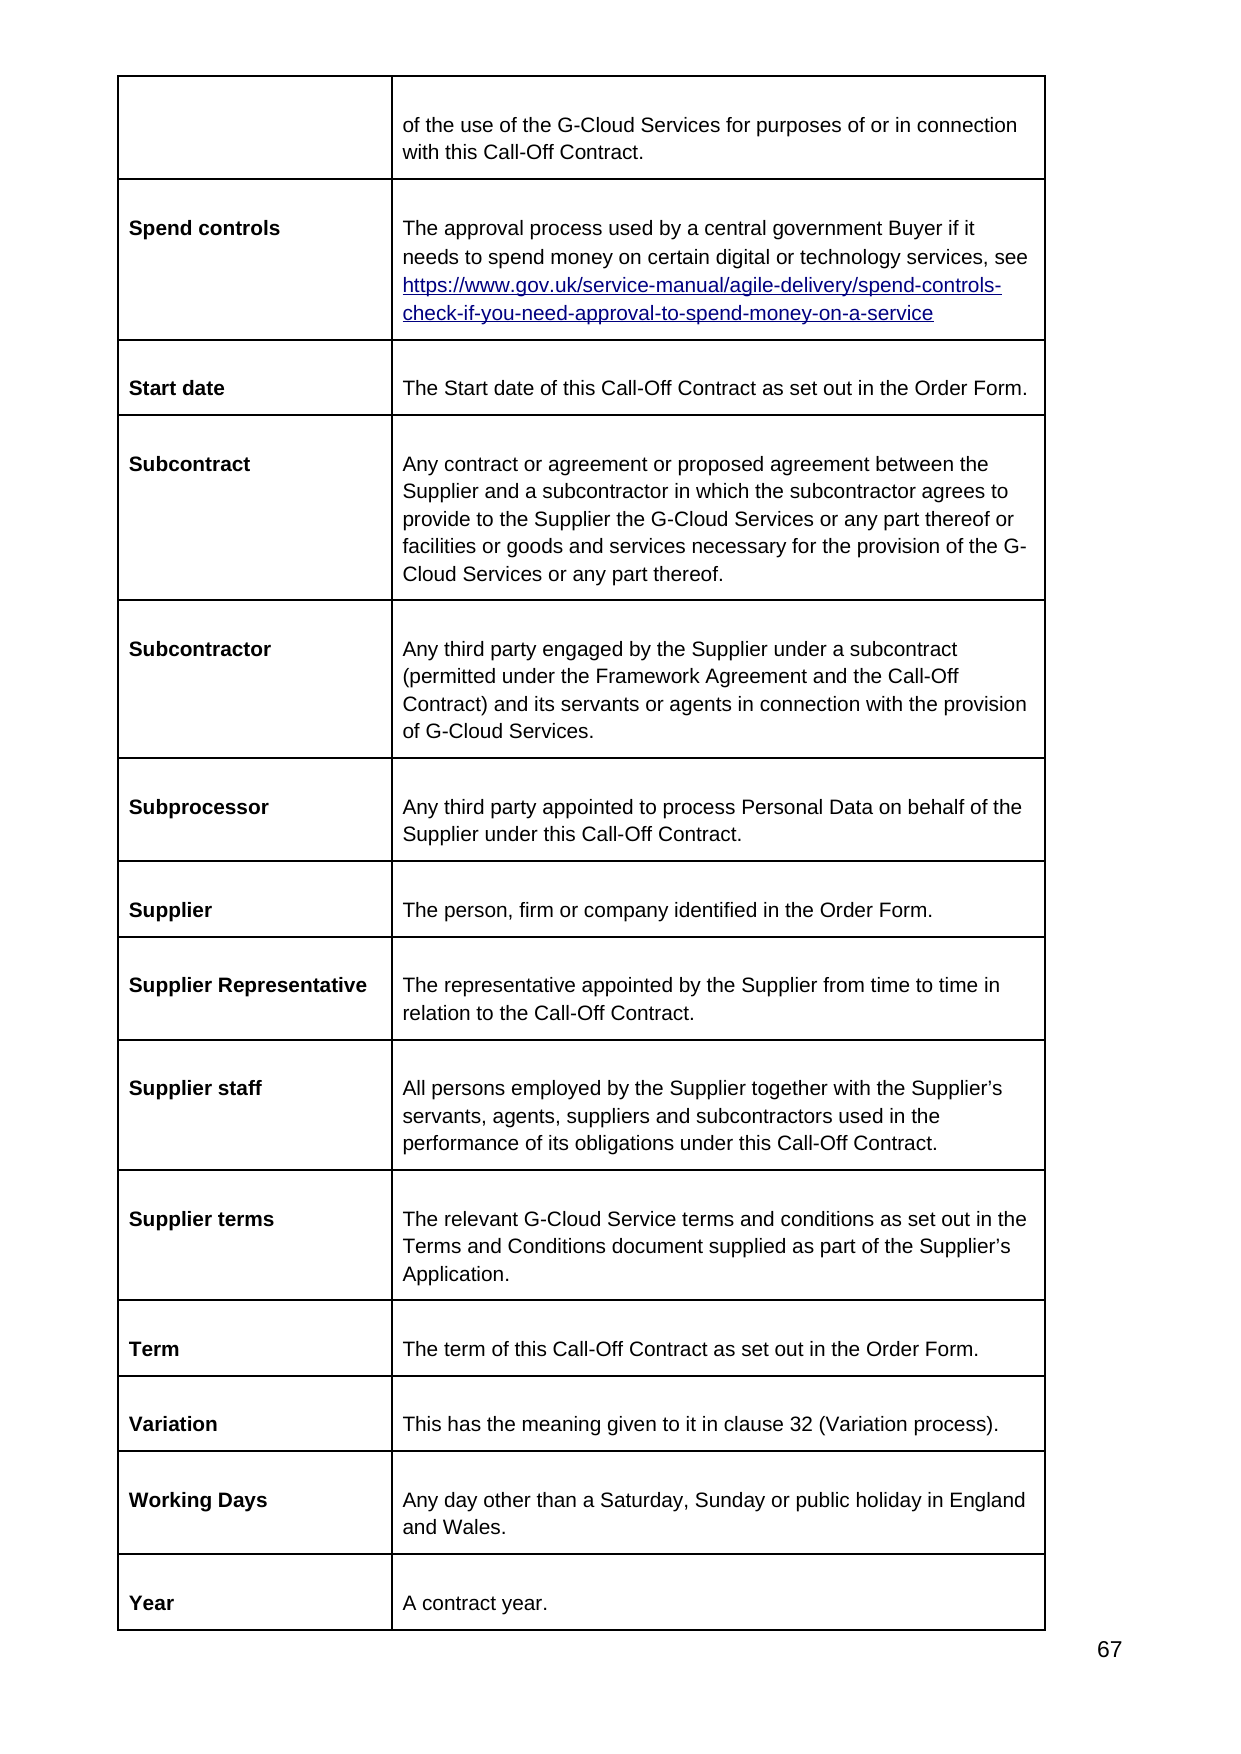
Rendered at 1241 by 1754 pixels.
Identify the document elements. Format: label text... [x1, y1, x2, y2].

table_cell Supplier [119, 862, 391, 936]
table_cell The person, firm or company identified in the Order Form. [393, 862, 1044, 936]
table_cell The approval process used by a central government Buyer if it needs to spend money on certain digital or technology services, see https://www.gov.uk/service-manual/agile-delivery/spend-controls-check-if-you-need-approval-to-spend-money-on-a-service [393, 180, 1044, 338]
table_cell Supplier staff [119, 1041, 391, 1169]
table_cell Start date [119, 341, 391, 414]
table_cell The Start date of this Call-Off Contract as set out in the Order Form. [393, 341, 1044, 414]
table_cell All persons employed by the Supplier together with the Supplier’s servants, agents, suppliers and subcontractors used in the performance of its obligations under this Call-Off Contract. [393, 1041, 1044, 1169]
table_cell The term of this Call-Off Contract as set out in the Order Form. [393, 1301, 1044, 1375]
table_cell Any third party appointed to process Personal Data on behalf of the Supplier under this Call-Off Contract. [393, 759, 1044, 860]
table_cell Supplier Representative [119, 938, 391, 1038]
table_cell Working Days [119, 1452, 391, 1553]
table_cell Variation [119, 1377, 391, 1450]
table_cell Supplier terms [119, 1171, 391, 1299]
table_cell Year [119, 1555, 391, 1628]
table_cell Any day other than a Saturday, Sunday or public holiday in England and Wales. [393, 1452, 1044, 1553]
table_cell Subcontractor [119, 601, 391, 757]
table_cell Term [119, 1301, 391, 1375]
table_cell The relevant G-Cloud Service terms and conditions as set out in the Terms and Conditions document supplied as part of the Supplier’s Application. [393, 1171, 1044, 1299]
table_cell [119, 77, 391, 178]
table_cell Any contract or agreement or proposed agreement between the Supplier and a subcontractor in which the subcontractor agrees to provide to the Supplier the G-Cloud Services or any part thereof or facilities or goods and services necessary for the provision of the G-Cloud Services or any part thereof. [393, 416, 1044, 599]
table_cell The representative appointed by the Supplier from time to time in relation to the Call-Off Contract. [393, 938, 1044, 1038]
table_cell Spend controls [119, 180, 391, 338]
table_cell Subcontract [119, 416, 391, 599]
table_cell Any third party engaged by the Supplier under a subcontract (permitted under the Framework Agreement and the Call-Off Contract) and its servants or agents in connection with the provision of G-Cloud Services. [393, 601, 1044, 757]
table_cell A contract year. [393, 1555, 1044, 1628]
table_cell This has the meaning given to it in clause 32 (Variation process). [393, 1377, 1044, 1450]
table_cell of the use of the G-Cloud Services for purposes of or in connection with this Call-Off Contract. [393, 77, 1044, 178]
table_cell Subprocessor [119, 759, 391, 860]
